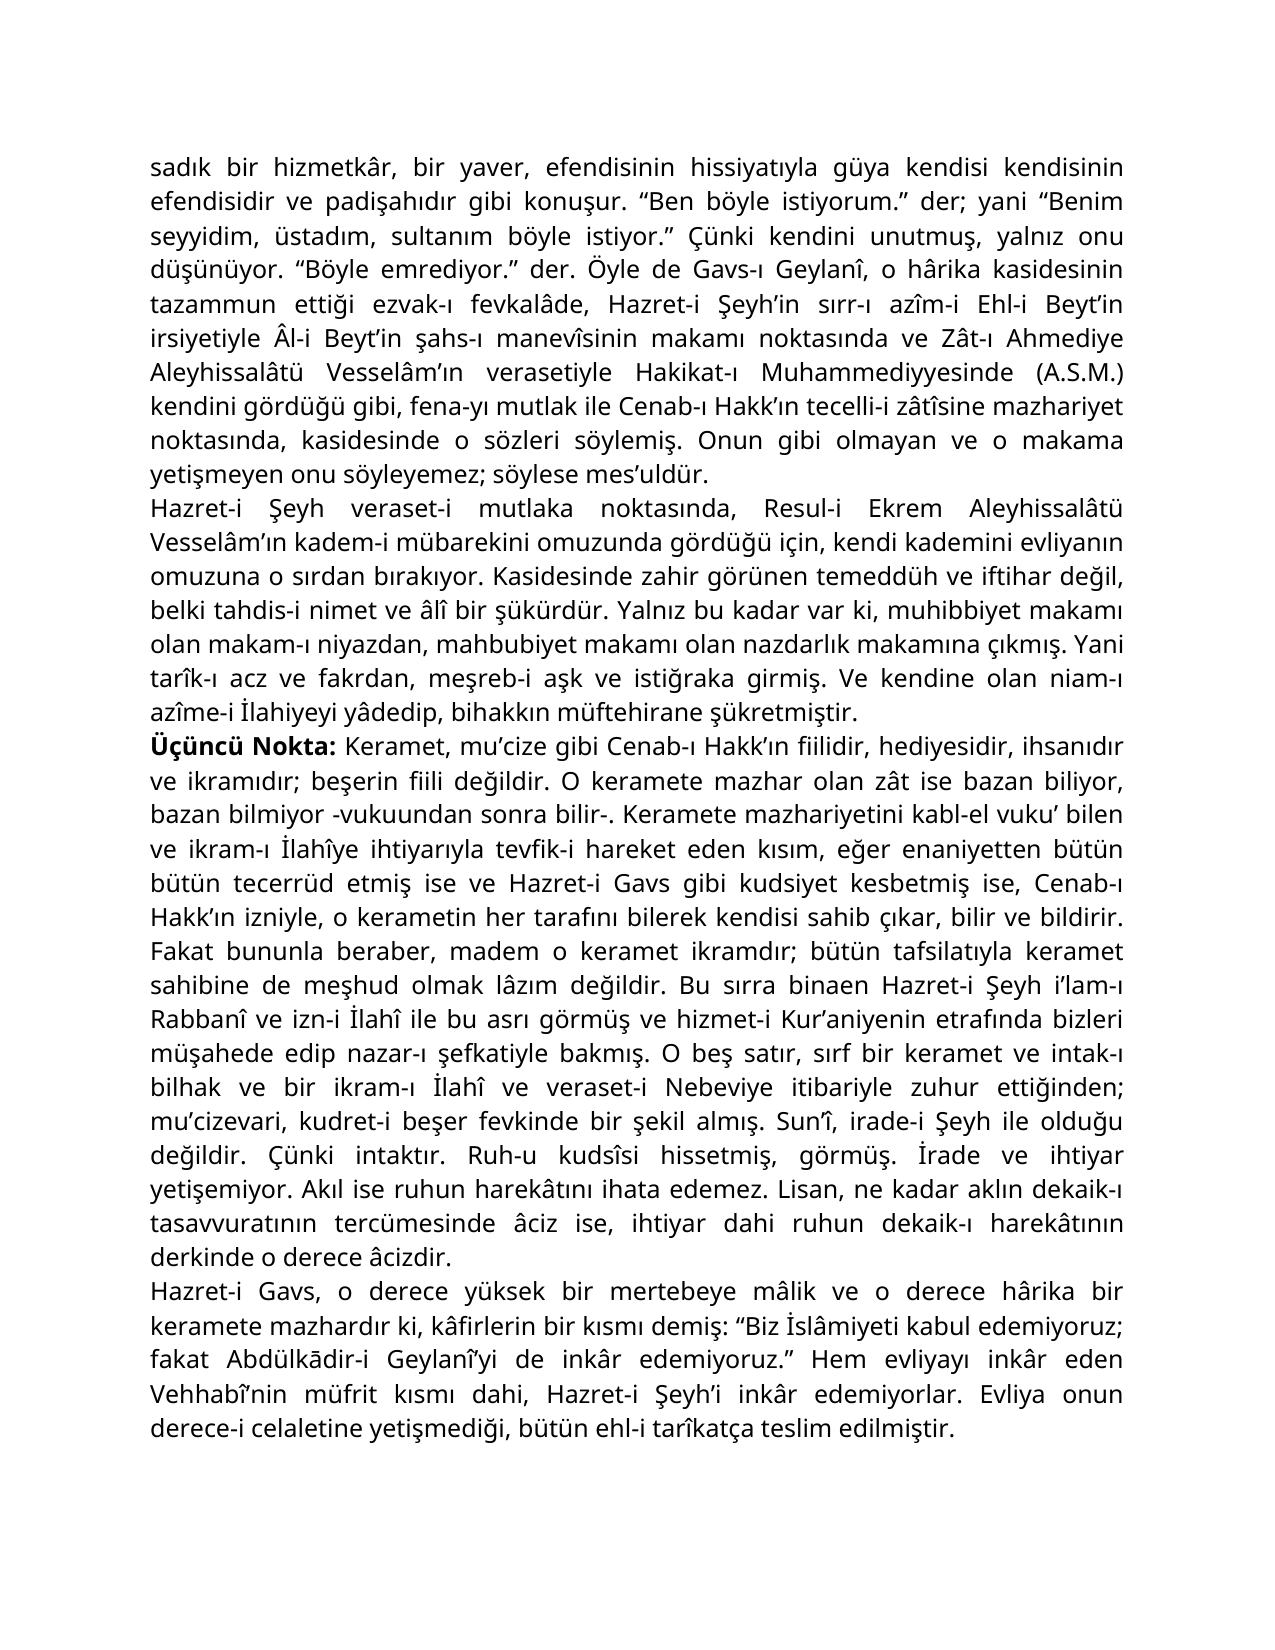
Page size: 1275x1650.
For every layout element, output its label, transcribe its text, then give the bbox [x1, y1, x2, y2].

text Hazret-i Şeyh veraset-i mutlaka noktasında, Resul-i Ekrem Aleyhissalâtü Vesselâm’ın kadem-i mübarekini omuzunda gördüğü için, kendi kademini evliyanın omuzuna o sırdan bırakıyor. Kasidesinde zahir görünen temeddüh ve iftihar değil, belki tahdis-i nimet ve âlî bir şükürdür. Yalnız bu kadar var ki, muhibbiyet makamı olan makam-ı niyazdan, mahbubiyet makamı olan nazdarlık makamına çıkmış. Yani tarîk-ı acz ve fakrdan, meşreb-i aşk ve istiğraka girmiş. Ve kendine olan niam-ı azîme-i İlahiyeyi yâdedip, bihakkın müftehirane şükretmiştir. [150, 491, 1125, 729]
text Hazret-i Gavs, o derece yüksek bir mertebeye mâlik ve o derece hârika bir keramete mazhardır ki, kâfirlerin bir kısmı demiş: “Biz İslâmiyeti kabul edemiyoruz; fakat Abdülkādir-i Geylanî’yi de inkâr edemiyoruz.” Hem evliyayı inkâr eden Vehhabî’nin müfrit kısmı dahi, Hazret-i Şeyh’i inkâr edemiyorlar. Evliya onun derece-i celaletine yetişmediği, bütün ehl-i tarîkatça teslim edilmiştir. [150, 1274, 1125, 1444]
text sadık bir hizmetkâr, bir yaver, efendisinin hissiyatıyla güya kendisi kendisinin efendisidir ve padişahıdır gibi konuşur. “Ben böyle istiyorum.” der; yani “Benim seyyidim, üstadım, sultanım böyle istiyor.” Çünki kendini unutmuş, yalnız onu düşünüyor. “Böyle emrediyor.” der. Öyle de Gavs-ı Geylanî, o hârika kasidesinin tazammun ettiği ezvak-ı fevkalâde, Hazret-i Şeyh’in sırr-ı azîm-i Ehl-i Beyt’in irsiyetiyle Âl-i Beyt’in şahs-ı manevîsinin makamı noktasında ve Zât-ı Ahmediye Aleyhissalâtü Vesselâm’ın verasetiyle Hakikat-ı Muhammediyyesinde (A.S.M.) kendini gördüğü gibi, fena-yı mutlak ile Cenab-ı Hakk’ın tecelli-i zâtîsine mazhariyet noktasında, kasidesinde o sözleri söylemiş. Onun gibi olmayan ve o makama yetişmeyen onu söyleyemez; söylese mes’uldür. [150, 150, 1125, 491]
text Üçüncü Nokta: Keramet, mu’cize gibi Cenab-ı Hakk’ın fiilidir, hediyesidir, ihsanıdır ve ikramıdır; beşerin fiili değildir. O keramete mazhar olan zât ise bazan biliyor, bazan bilmiyor -vukuundan sonra bilir-. Keramete mazhariyetini kabl-el vuku’ bilen ve ikram-ı İlahîye ihtiyarıyla tevfik-i hareket eden kısım, eğer enaniyetten bütün bütün tecerrüd etmiş ise ve Hazret-i Gavs gibi kudsiyet kesbetmiş ise, Cenab-ı Hakk’ın izniyle, o kerametin her tarafını bilerek kendisi sahib çıkar, bilir ve bildirir. Fakat bununla beraber, madem o keramet ikramdır; bütün tafsilatıyla keramet sahibine de meşhud olmak lâzım değildir. Bu sırra binaen Hazret-i Şeyh i’lam-ı Rabbanî ve izn-i İlahî ile bu asrı görmüş ve hizmet-i Kur’aniyenin etrafında bizleri müşahede edip nazar-ı şefkatiyle bakmış. O beş satır, sırf bir keramet ve intak-ı bilhak ve bir ikram-ı İlahî ve veraset-i Nebeviye itibariyle zuhur ettiğinden; mu’cizevari, kudret-i beşer fevkinde bir şekil almış. Sun’î, irade-i Şeyh ile olduğu değildir. Çünki intaktır. Ruh-u kudsîsi hissetmiş, görmüş. İrade ve ihtiyar yetişemiyor. Akıl ise ruhun harekâtını ihata edemez. Lisan, ne kadar aklın dekaik-ı tasavvuratının tercümesinde âciz ise, ihtiyar dahi ruhun dekaik-ı harekâtının derkinde o derece âcizdir. [150, 729, 1125, 1274]
